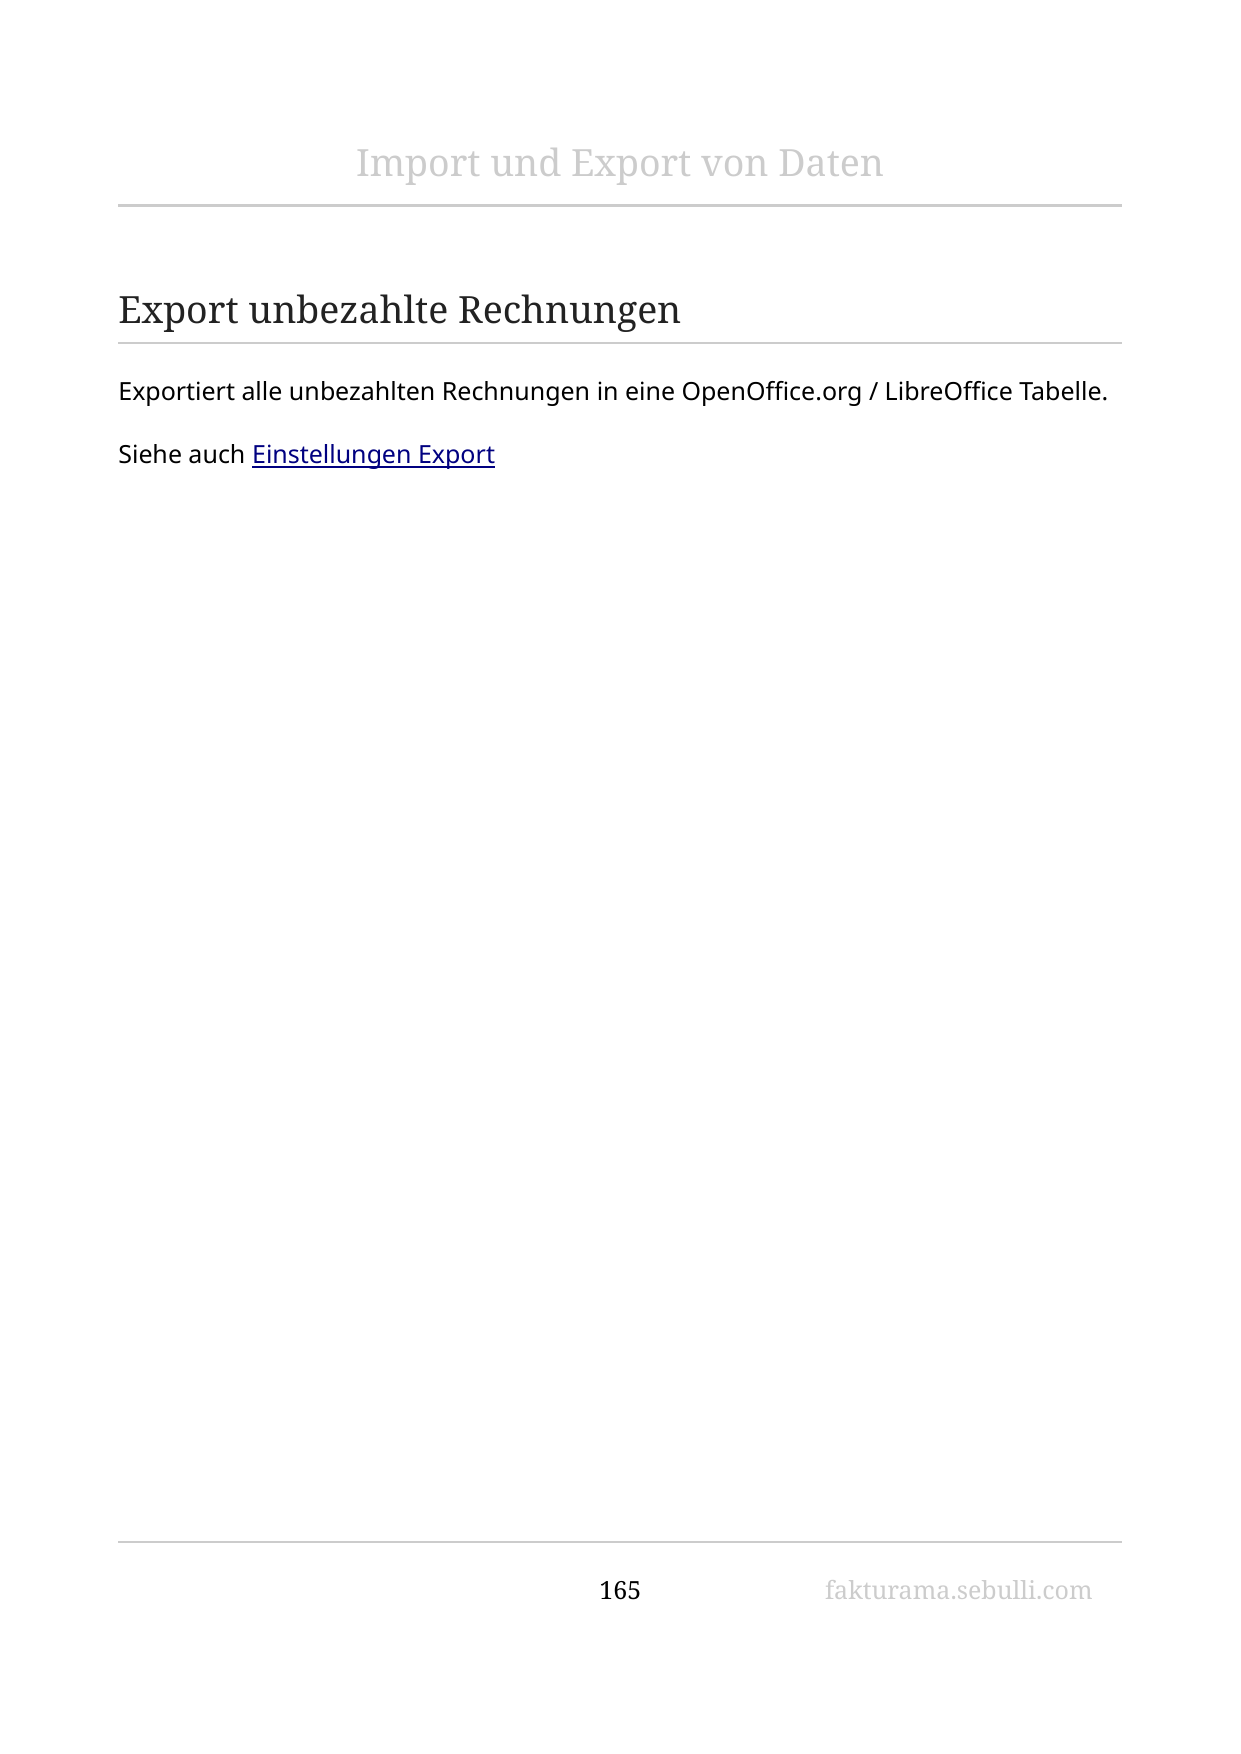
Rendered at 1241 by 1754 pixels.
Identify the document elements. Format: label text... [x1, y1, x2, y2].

subtitle Export unbezahlte Rechnungen [118, 283, 1122, 342]
text Siehe auch Einstellungen Export [118, 437, 1122, 471]
text Exportiert alle unbezahlten Rechnungen in eine OpenOffice.org / LibreOffice Tabelle. [118, 373, 1122, 407]
